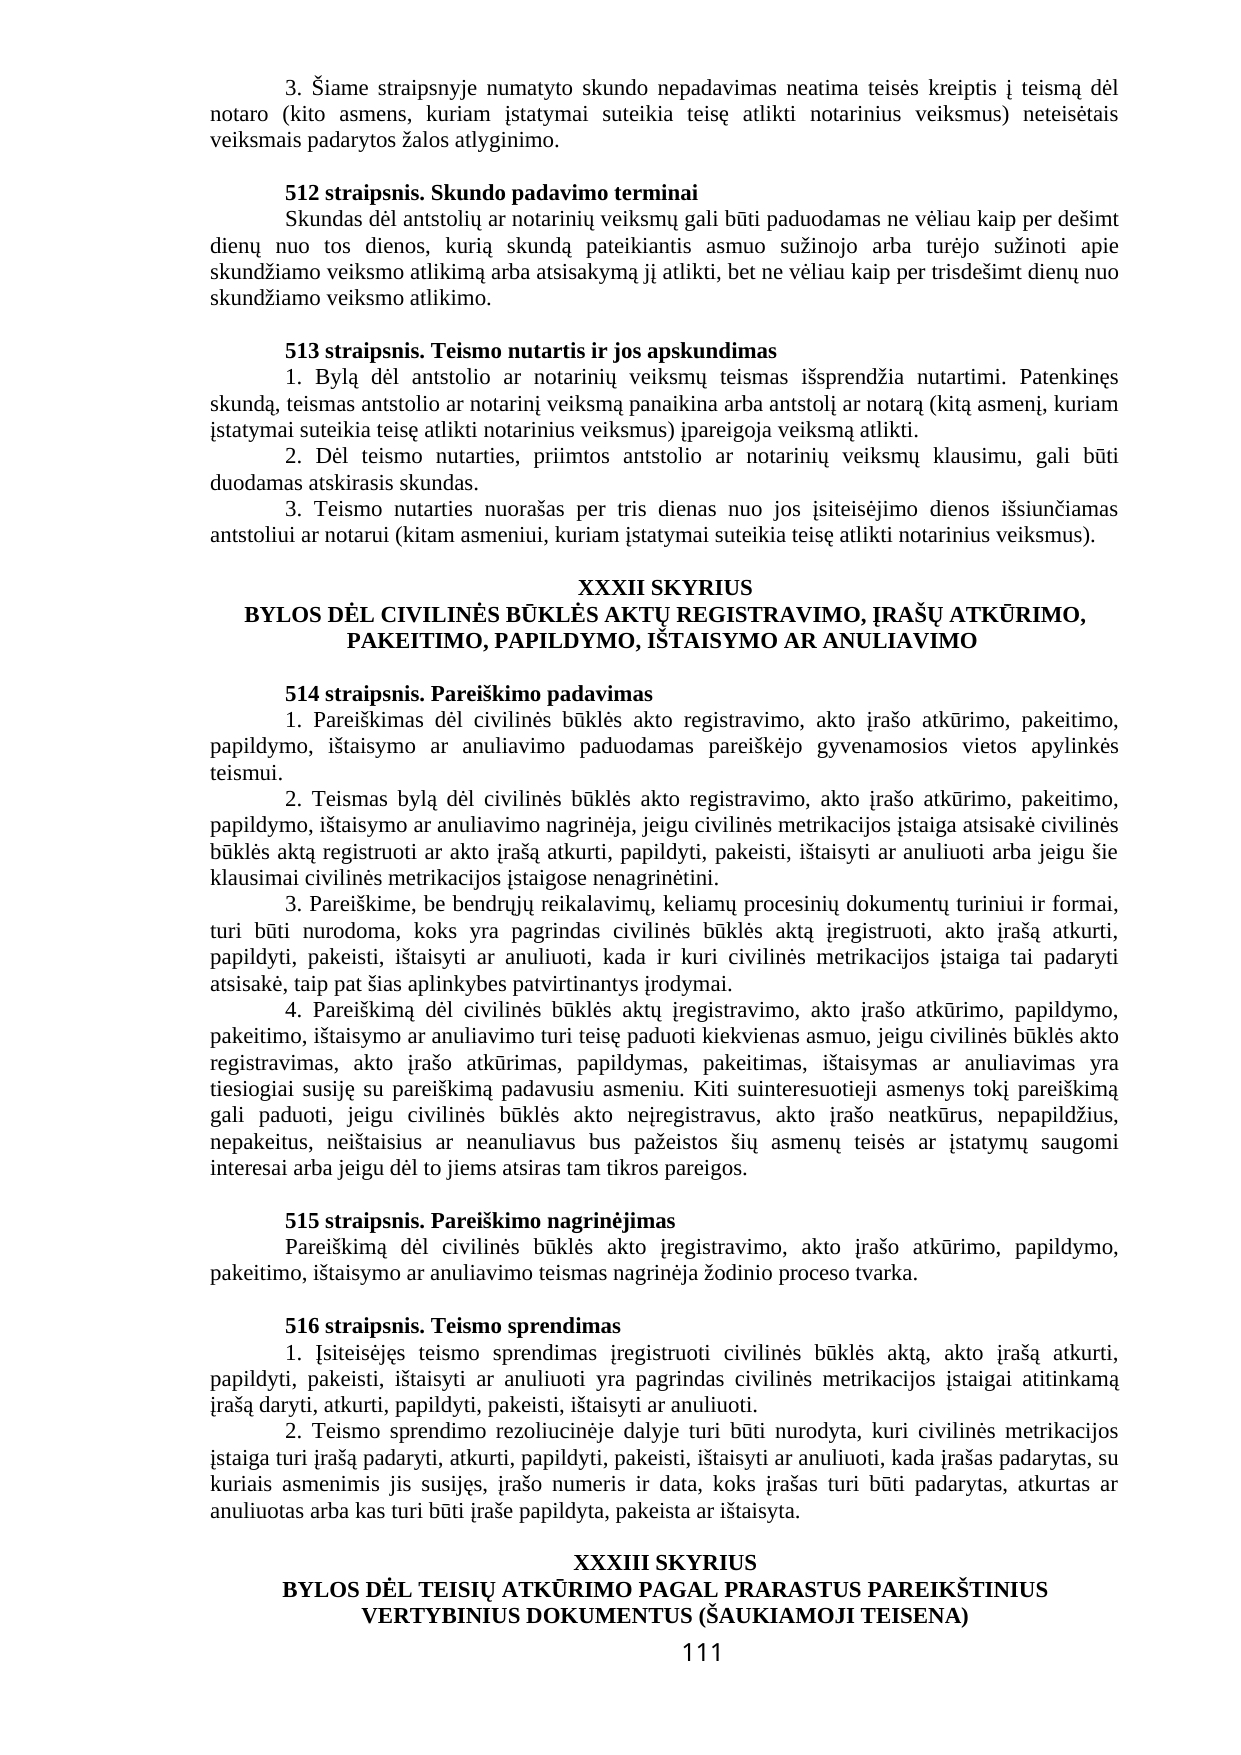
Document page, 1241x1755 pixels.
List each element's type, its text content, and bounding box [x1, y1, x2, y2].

text 4. Pareiškimą dėl civilinės būklės aktų įregistravimo, akto įrašo atkūrimo, papildymo, pakeitimo, ištaisymo ar anuliavimo turi teisę paduoti kiekvienas asmuo, jeigu civilinės būklės akto registravimas, akto įrašo atkūrimas, papildymas, pakeitimas, ištaisymas ar anuliavimas yra tiesiogiai susiję su pareiškimą padavusiu asmeniu. Kiti suinteresuotieji asmenys tokį pareiškimą gali paduoti, jeigu civilinės būklės akto neįregistravus, akto įrašo neatkūrus, nepapildžius, nepakeitus, neištaisius ar neanuliavus bus pažeistos šių asmenų teisės ar įstatymų saugomi interesai arba jeigu dėl to jiems atsiras tam tikros pareigos. [210, 996, 1120, 1180]
text Skundas dėl antstolių ar notarinių veiksmų gali būti paduodamas ne vėliau kaip per dešimt dienų nuo tos dienos, kurią skundą pateikiantis asmuo sužinojo arba turėjo sužinoti apie skundžiamo veiksmo atlikimą arba atsisakymą jį atlikti, bet ne vėliau kaip per trisdešimt dienų nuo skundžiamo veiksmo atlikimo. [210, 205, 1120, 311]
text 515 straipsnis. Pareiškimo nagrinėjimas [210, 1207, 1120, 1233]
text Pareiškimą dėl civilinės būklės akto įregistravimo, akto įrašo atkūrimo, papildymo, pakeitimo, ištaisymo ar anuliavimo teismas nagrinėja žodinio proceso tvarka. [210, 1233, 1120, 1286]
subtitle XXXII skyrius [210, 574, 1120, 601]
text 1. Įsiteisėjęs teismo sprendimas įregistruoti civilinės būklės aktą, akto įrašą atkurti, papildyti, pakeisti, ištaisyti ar anuliuoti yra pagrindas civilinės metrikacijos įstaigai atitinkamą įrašą daryti, atkurti, papildyti, pakeisti, ištaisyti ar anuliuoti. [210, 1338, 1120, 1418]
text vertybinius dokumentus (šaukiamoji teisena) [210, 1602, 1120, 1628]
text 3. Pareiškime, be bendrųjų reikalavimų, keliamų procesinių dokumentų turiniui ir formai, turi būti nurodoma, koks yra pagrindas civilinės būklės aktą įregistruoti, akto įrašą atkurti, papildyti, pakeisti, ištaisyti ar anuliuoti, kada ir kuri civilinės metrikacijos įstaiga tai padaryti atsisakė, taip pat šias aplinkybes patvirtinantys įrodymai. [210, 891, 1120, 996]
text 513 straipsnis. Teismo nutartis ir jos apskundimas [210, 337, 1120, 363]
text 512 straipsnis. Skundo padavimo terminai [210, 179, 1120, 205]
subtitle XXXIII skyrius [210, 1549, 1120, 1576]
subtitle BYLOS DĖL Teisių ATKŪRIMO pagal prarastus PAREIKŠTINIUS [210, 1576, 1120, 1602]
text 514 straipsnis. Pareiškimo padavimas [210, 680, 1120, 706]
text 516 straipsnis. Teismo sprendimas [210, 1312, 1120, 1338]
text 1. Bylą dėl antstolio ar notarinių veiksmų teismas išsprendžia nutartimi. Patenkinęs skundą, teismas antstolio ar notarinį veiksmą panaikina arba antstolį ar notarą (kitą asmenį, kuriam įstatymai suteikia teisę atlikti notarinius veiksmus) įpareigoja veiksmą atlikti. [210, 363, 1120, 442]
text 3. Šiame straipsnyje numatyto skundo nepadavimas neatima teisės kreiptis į teismą dėl notaro (kito asmens, kuriam įstatymai suteikia teisę atlikti notarinius veiksmus) neteisėtais veiksmais padarytos žalos atlyginimo. [210, 73, 1120, 153]
text 2. Teismo sprendimo rezoliucinėje dalyje turi būti nurodyta, kuri civilinės metrikacijos įstaiga turi įrašą padaryti, atkurti, papildyti, pakeisti, ištaisyti ar anuliuoti, kada įrašas padarytas, su kuriais asmenimis jis susijęs, įrašo numeris ir data, koks įrašas turi būti padarytas, atkurtas ar anuliuotas arba kas turi būti įraše papildyta, pakeista ar ištaisyta. [210, 1418, 1120, 1523]
subtitle Bylos dėl civilinės būklės aktų registravimo, įrašų atkūrimo, pakeitimo, papildymo, ištaisymo AR anuliavimo [210, 601, 1120, 653]
text 3. Teismo nutarties nuorašas per tris dienas nuo jos įsiteisėjimo dienos išsiunčiamas antstoliui ar notarui (kitam asmeniui, kuriam įstatymai suteikia teisę atlikti notarinius veiksmus). [210, 495, 1120, 548]
text 2. Teismas bylą dėl civilinės būklės akto registravimo, akto įrašo atkūrimo, pakeitimo, papildymo, ištaisymo ar anuliavimo nagrinėja, jeigu civilinės metrikacijos įstaiga atsisakė civilinės būklės aktą registruoti ar akto įrašą atkurti, papildyti, pakeisti, ištaisyti ar anuliuoti arba jeigu šie klausimai civilinės metrikacijos įstaigose nenagrinėtini. [210, 785, 1120, 891]
text 1. Pareiškimas dėl civilinės būklės akto registravimo, akto įrašo atkūrimo, pakeitimo, papildymo, ištaisymo ar anuliavimo paduodamas pareiškėjo gyvenamosios vietos apylinkės teismui. [210, 706, 1120, 785]
text 2. Dėl teismo nutarties, priimtos antstolio ar notarinių veiksmų klausimu, gali būti duodamas atskirasis skundas. [210, 442, 1120, 495]
